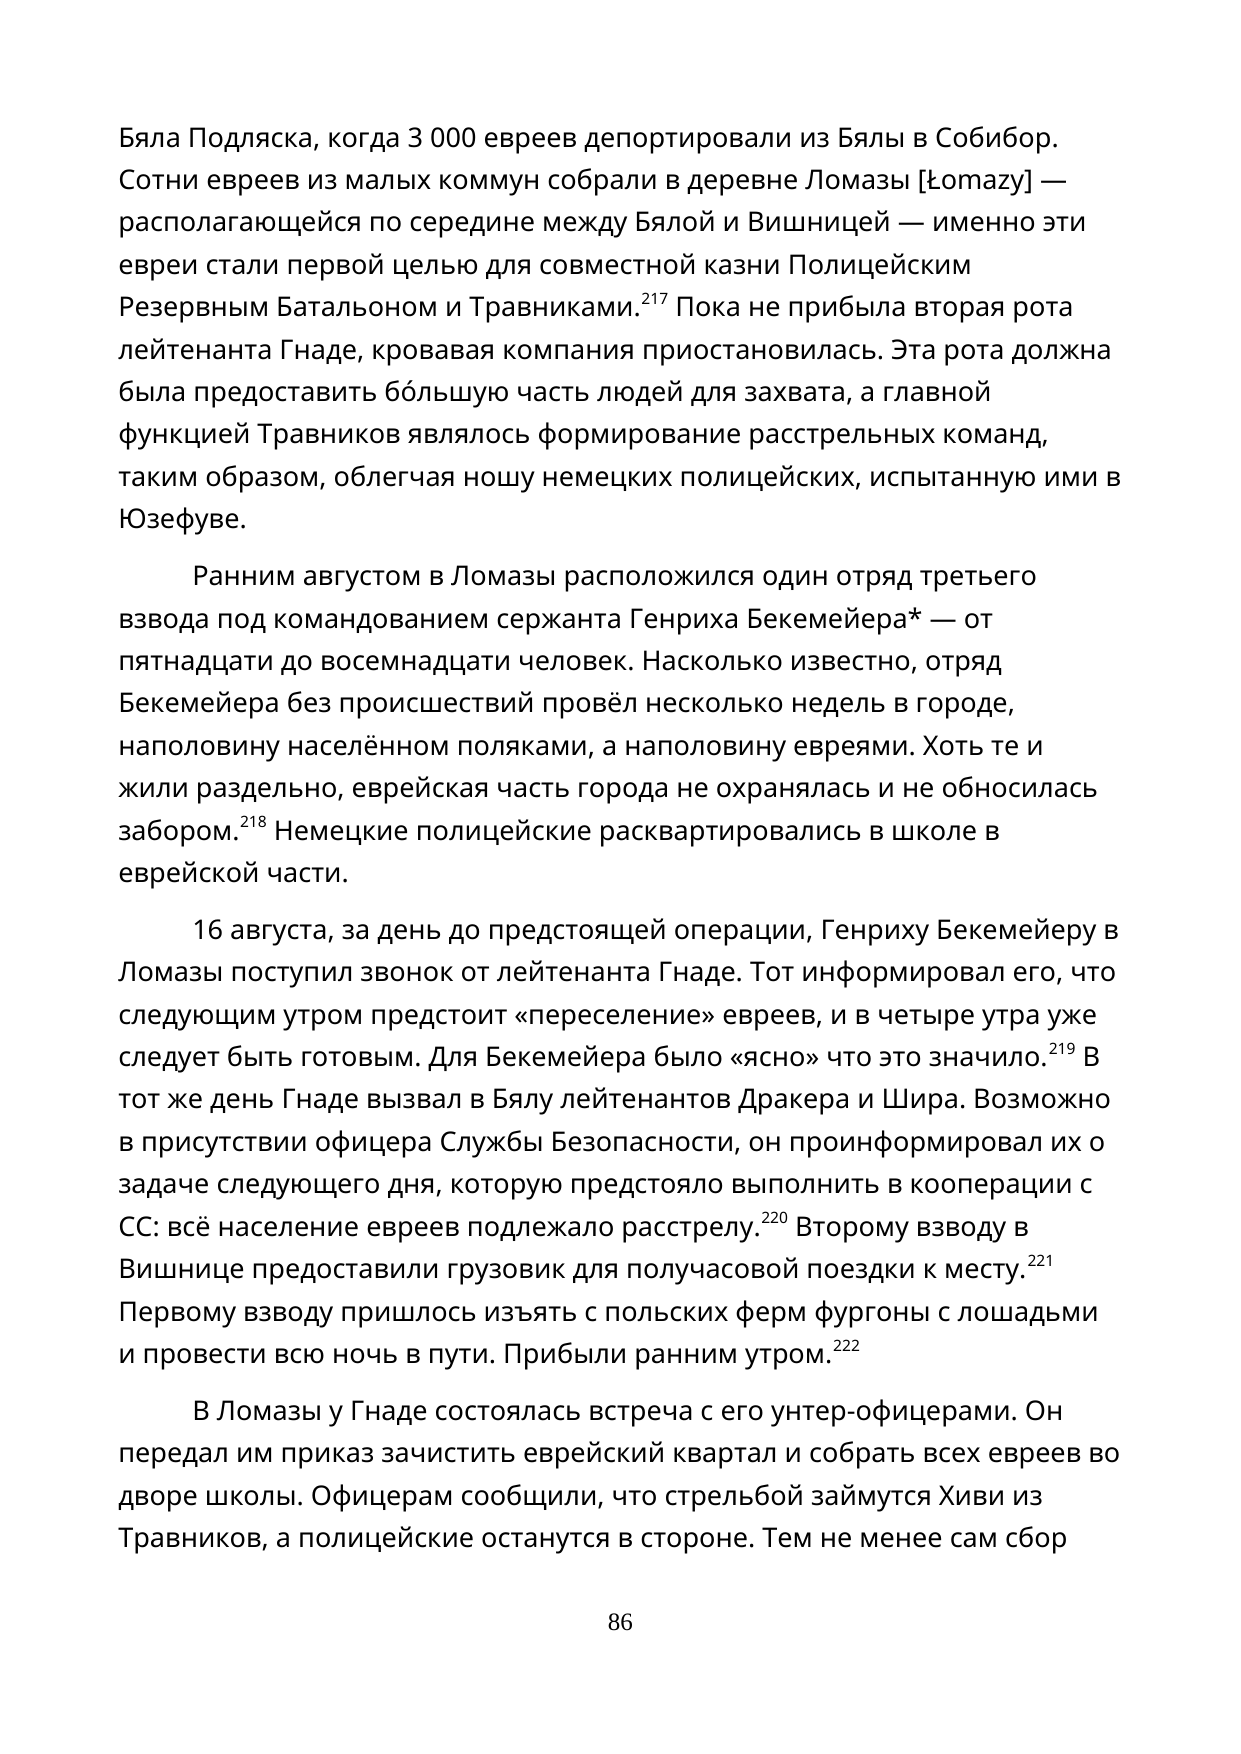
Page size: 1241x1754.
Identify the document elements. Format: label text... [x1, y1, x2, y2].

text 16 августа, за день до предстоящей операции, Генриху Бекемейеру в Ломазы поступил звонок от лейтенанта Гнаде. Тот информировал его, что следующим утром предстоит «переселение» евреев, и в четыре утра уже следует быть готовым. Для Бекемейера было «ясно» что это значило. В тот же день Гнаде вызвал в Бялу лейтенантов Дракера и Шира. Возможно в присутствии офицера Службы Безопасности, он проинформировал их о задаче следующего дня, которую предстояло выполнить в кооперации с СС: всё население евреев подлежало расстрелу. Второму взводу в Вишнице предоставили грузовик для получасовой поездки к месту. Первому взводу пришлось изъять с польских ферм фургоны с лошадьми и провести всю ночь в пути. Прибыли ранним утром. [118, 910, 1122, 1371]
text Бяла Подляска, когда 3 000 евреев депортировали из Бялы в Собибор. Сотни евреев из малых коммун собрали в деревне Ломазы [Łomazy] — располагающейся по середине между Бялой и Вишницей — именно эти евреи стали первой целью для совместной казни Полицейским Резервным Батальоном и Травниками. Пока не прибыла вторая рота лейтенанта Гнаде, кровавая компания приостановилась. Эта рота должна была предоставить бóльшую часть людей для захвата, а главной функцией Травников являлось формирование расстрельных команд, таким образом, облегчая ношу немецких полицейских, испытанную ими в Юзефуве. [118, 118, 1122, 537]
text Ранним августом в Ломазы расположился один отряд третьего взвода под командованием сержанта Генриха Бекемейера* — от пятнадцати до восемнадцати человек. Насколько известно, отряд Бекемейера без происшествий провёл несколько недель в городе, наполовину населённом поляками, а наполовину евреями. Хоть те и жили раздельно, еврейская часть города не охранялась и не обносилась забором. Немецкие полицейские расквартировались в школе в еврейской части. [118, 557, 1122, 890]
text В Ломазы у Гнаде состоялась встреча с его унтер-офицерами. Он передал им приказ зачистить еврейский квартал и собрать всех евреев во дворе школы. Офицерам сообщили, что стрельбой займутся Хиви из Травников, а полицейские останутся в стороне. Тем не менее сам сбор [118, 1391, 1122, 1555]
